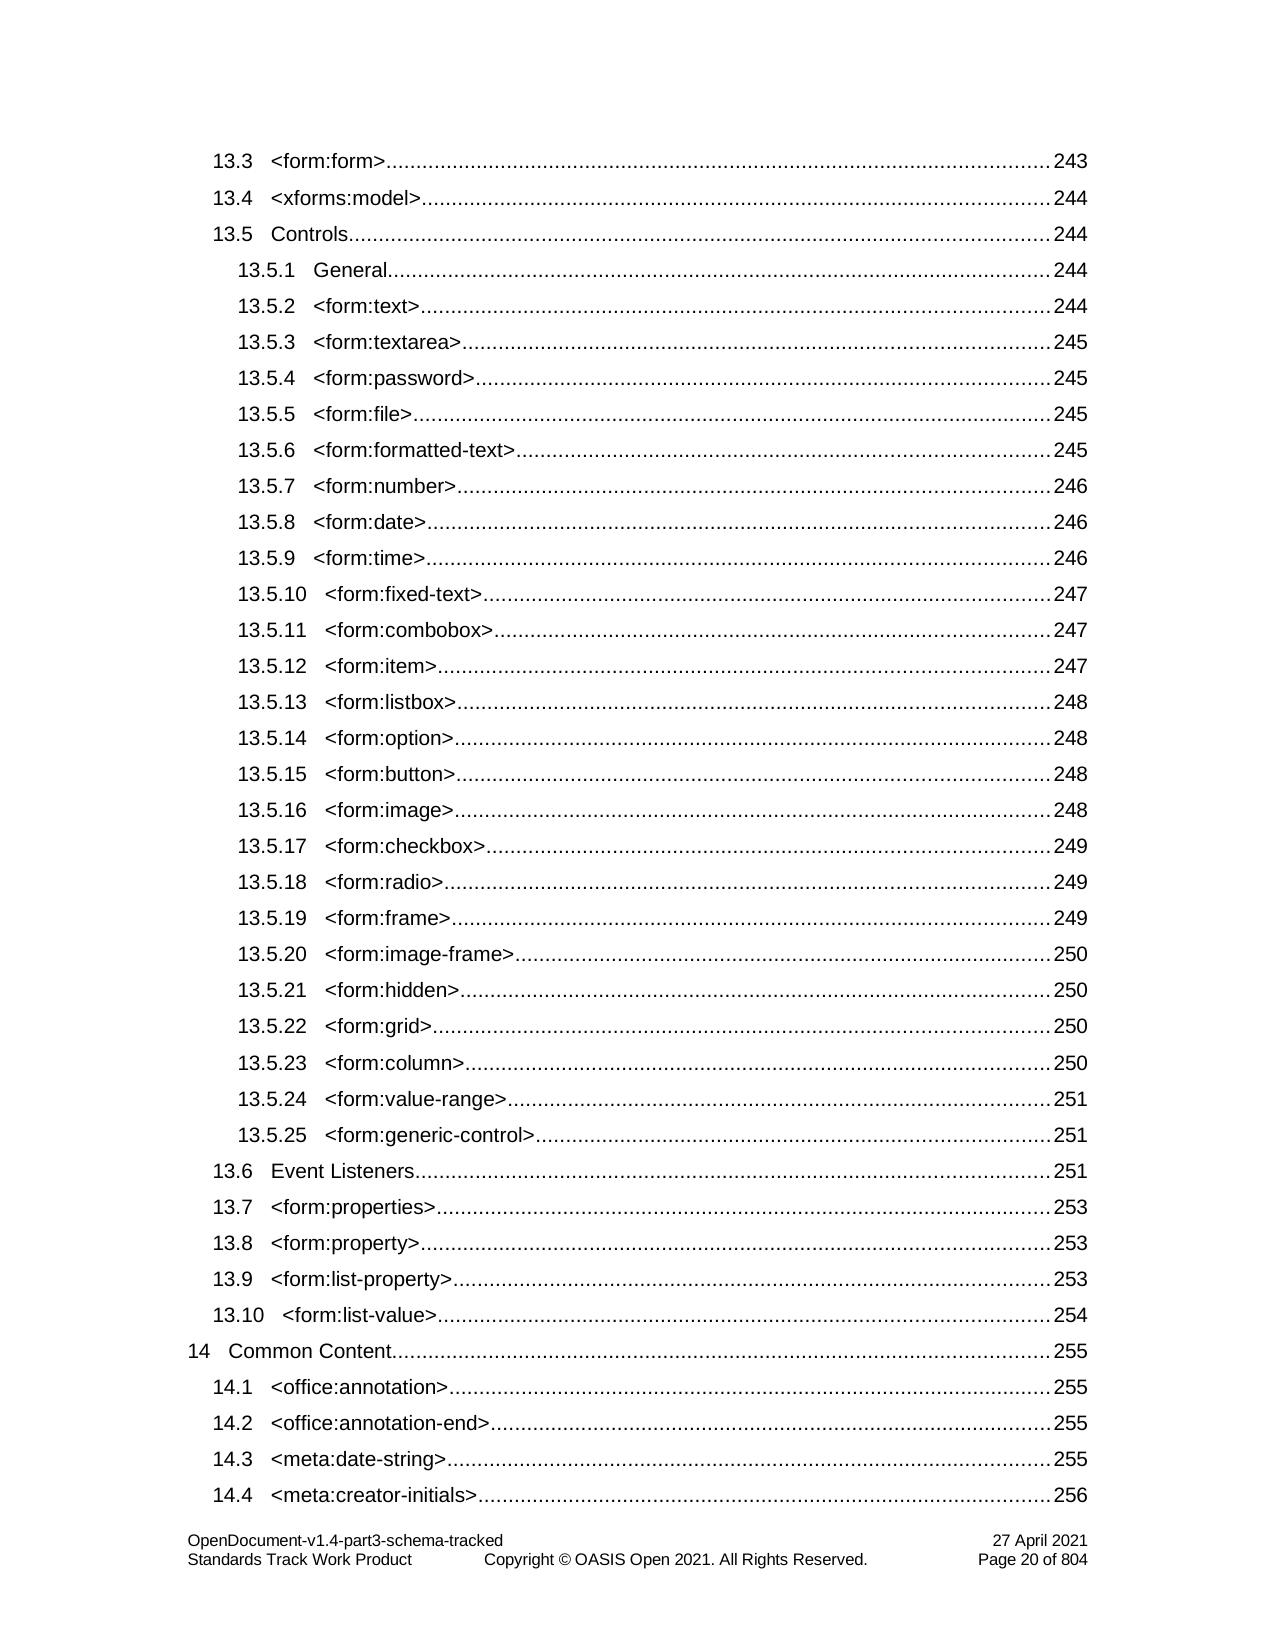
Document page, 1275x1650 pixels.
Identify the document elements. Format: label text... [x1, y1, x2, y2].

text 13.7 <form:properties> 253 [212, 1195, 1088, 1219]
text 13.5.19 <form:frame> 249 [237, 907, 1088, 930]
text 13.5.18 <form:radio> 249 [237, 871, 1088, 894]
text 13.5 Controls 244 [212, 222, 1088, 246]
text 13.5.11 <form:combobox> 247 [237, 618, 1088, 642]
text 13.9 <form:list-property> 253 [212, 1267, 1088, 1291]
text 13.5.25 <form:generic-control> 251 [237, 1123, 1088, 1147]
text 13.5.5 <form:file> 245 [237, 402, 1088, 426]
text 14.3 <meta:date-string> 255 [212, 1447, 1088, 1471]
text 13.5.10 <form:fixed-text> 247 [237, 582, 1088, 606]
text 14.1 <office:annotation> 255 [212, 1375, 1088, 1399]
text 13.3 <form:form> 243 [212, 150, 1088, 173]
text 13.5.7 <form:number> 246 [237, 474, 1088, 498]
text 13.5.14 <form:option> 248 [237, 727, 1088, 750]
text 14.2 <office:annotation-end> 255 [212, 1411, 1088, 1435]
text 13.5.16 <form:image> 248 [237, 799, 1088, 822]
text 13.6 Event Listeners 251 [212, 1159, 1088, 1183]
text 13.5.8 <form:date> 246 [237, 510, 1088, 534]
text 13.5.3 <form:textarea> 245 [237, 330, 1088, 354]
text 14.4 <meta:creator-initials> 256 [212, 1483, 1088, 1507]
text 13.5.20 <form:image-frame> 250 [237, 943, 1088, 966]
text 14 Common Content 255 [187, 1339, 1088, 1363]
text 13.10 <form:list-value> 254 [212, 1303, 1088, 1327]
text 13.5.22 <form:grid> 250 [237, 1015, 1088, 1038]
text 13.8 <form:property> 253 [212, 1231, 1088, 1255]
text 13.5.23 <form:column> 250 [237, 1051, 1088, 1074]
text 13.5.17 <form:checkbox> 249 [237, 835, 1088, 858]
text 13.5.15 <form:button> 248 [237, 763, 1088, 786]
text 13.5.2 <form:text> 244 [237, 294, 1088, 318]
text 13.5.12 <form:item> 247 [237, 654, 1088, 678]
text 13.5.13 <form:listbox> 248 [237, 691, 1088, 714]
text 13.5.9 <form:time> 246 [237, 546, 1088, 570]
text 13.4 <xforms:model> 244 [212, 186, 1088, 209]
text 13.5.1 General 244 [237, 258, 1088, 282]
text 13.5.4 <form:password> 245 [237, 366, 1088, 390]
text 13.5.24 <form:value-range> 251 [237, 1087, 1088, 1111]
text 13.5.21 <form:hidden> 250 [237, 979, 1088, 1002]
text 13.5.6 <form:formatted-text> 245 [237, 438, 1088, 462]
